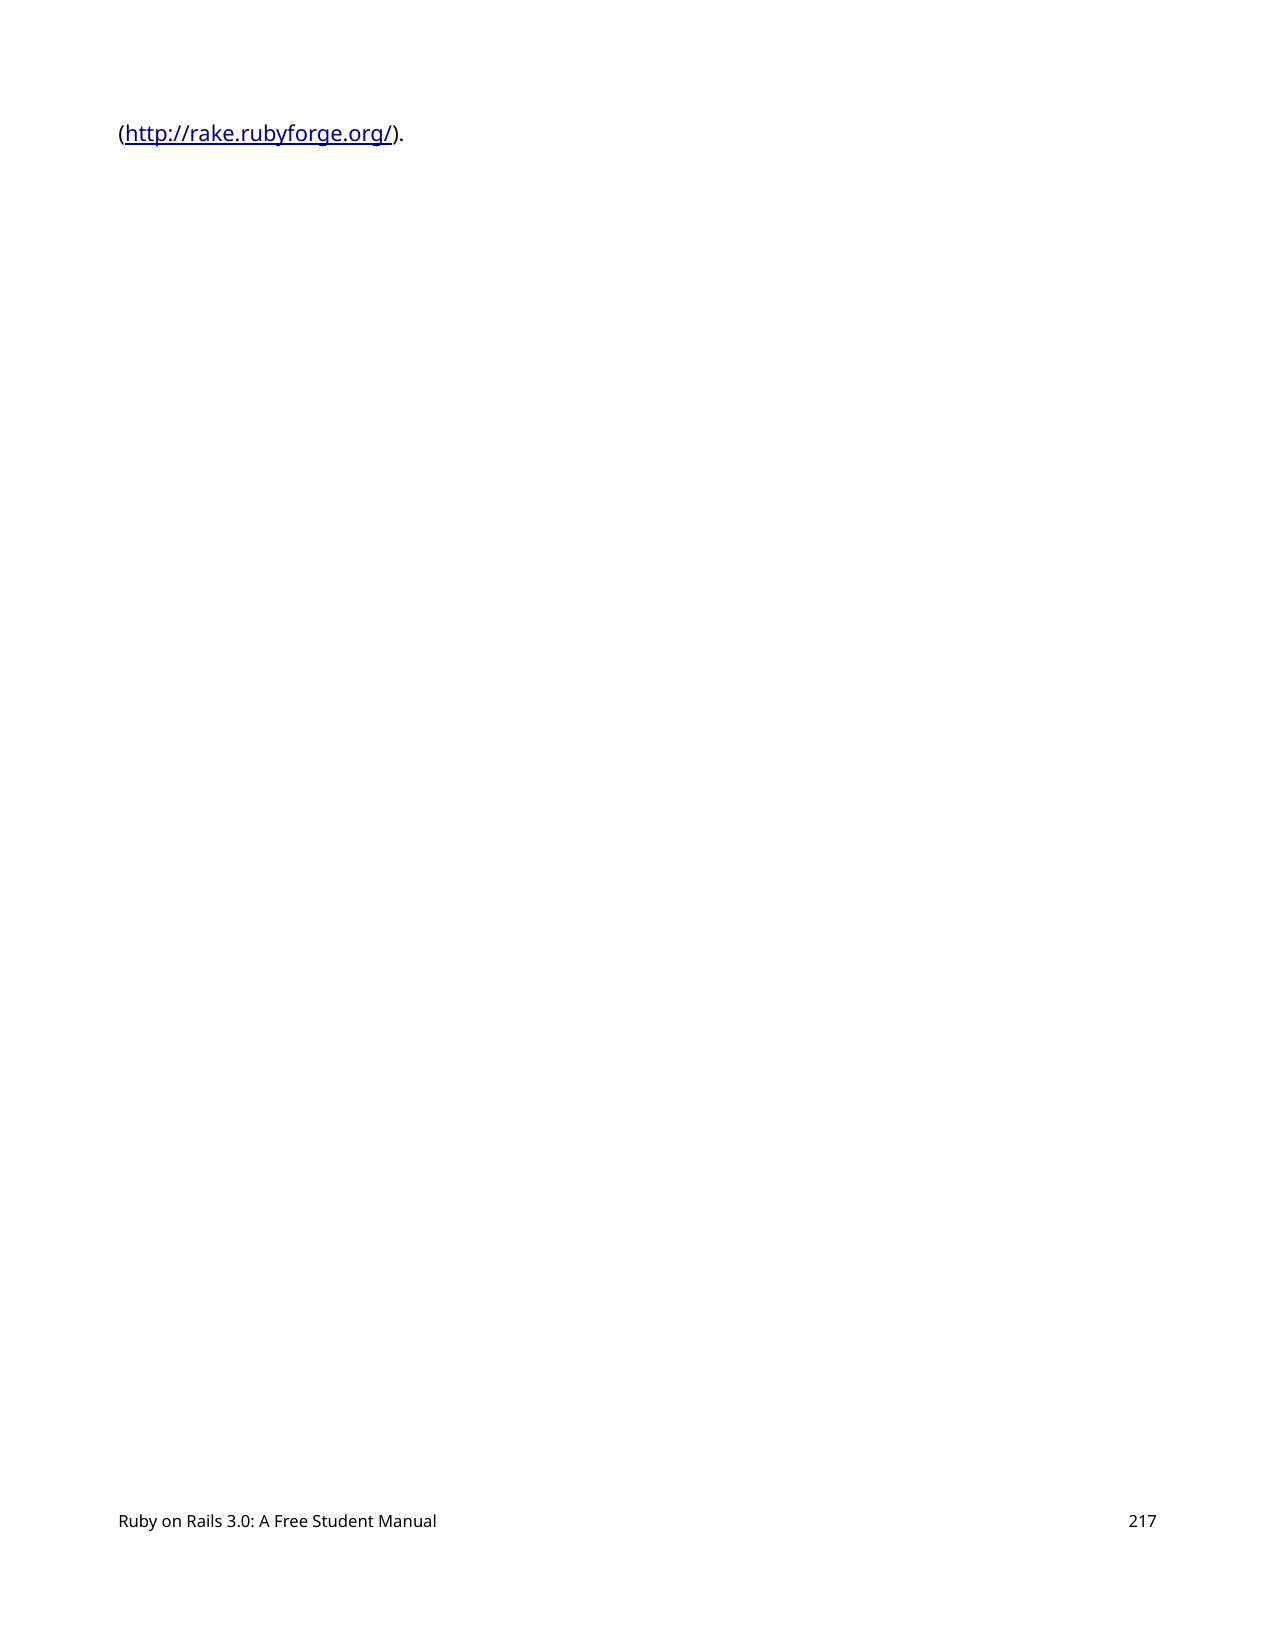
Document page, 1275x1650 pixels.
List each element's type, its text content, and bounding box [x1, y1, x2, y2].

text (http://rake.rubyforge.org/). [118, 118, 1157, 148]
